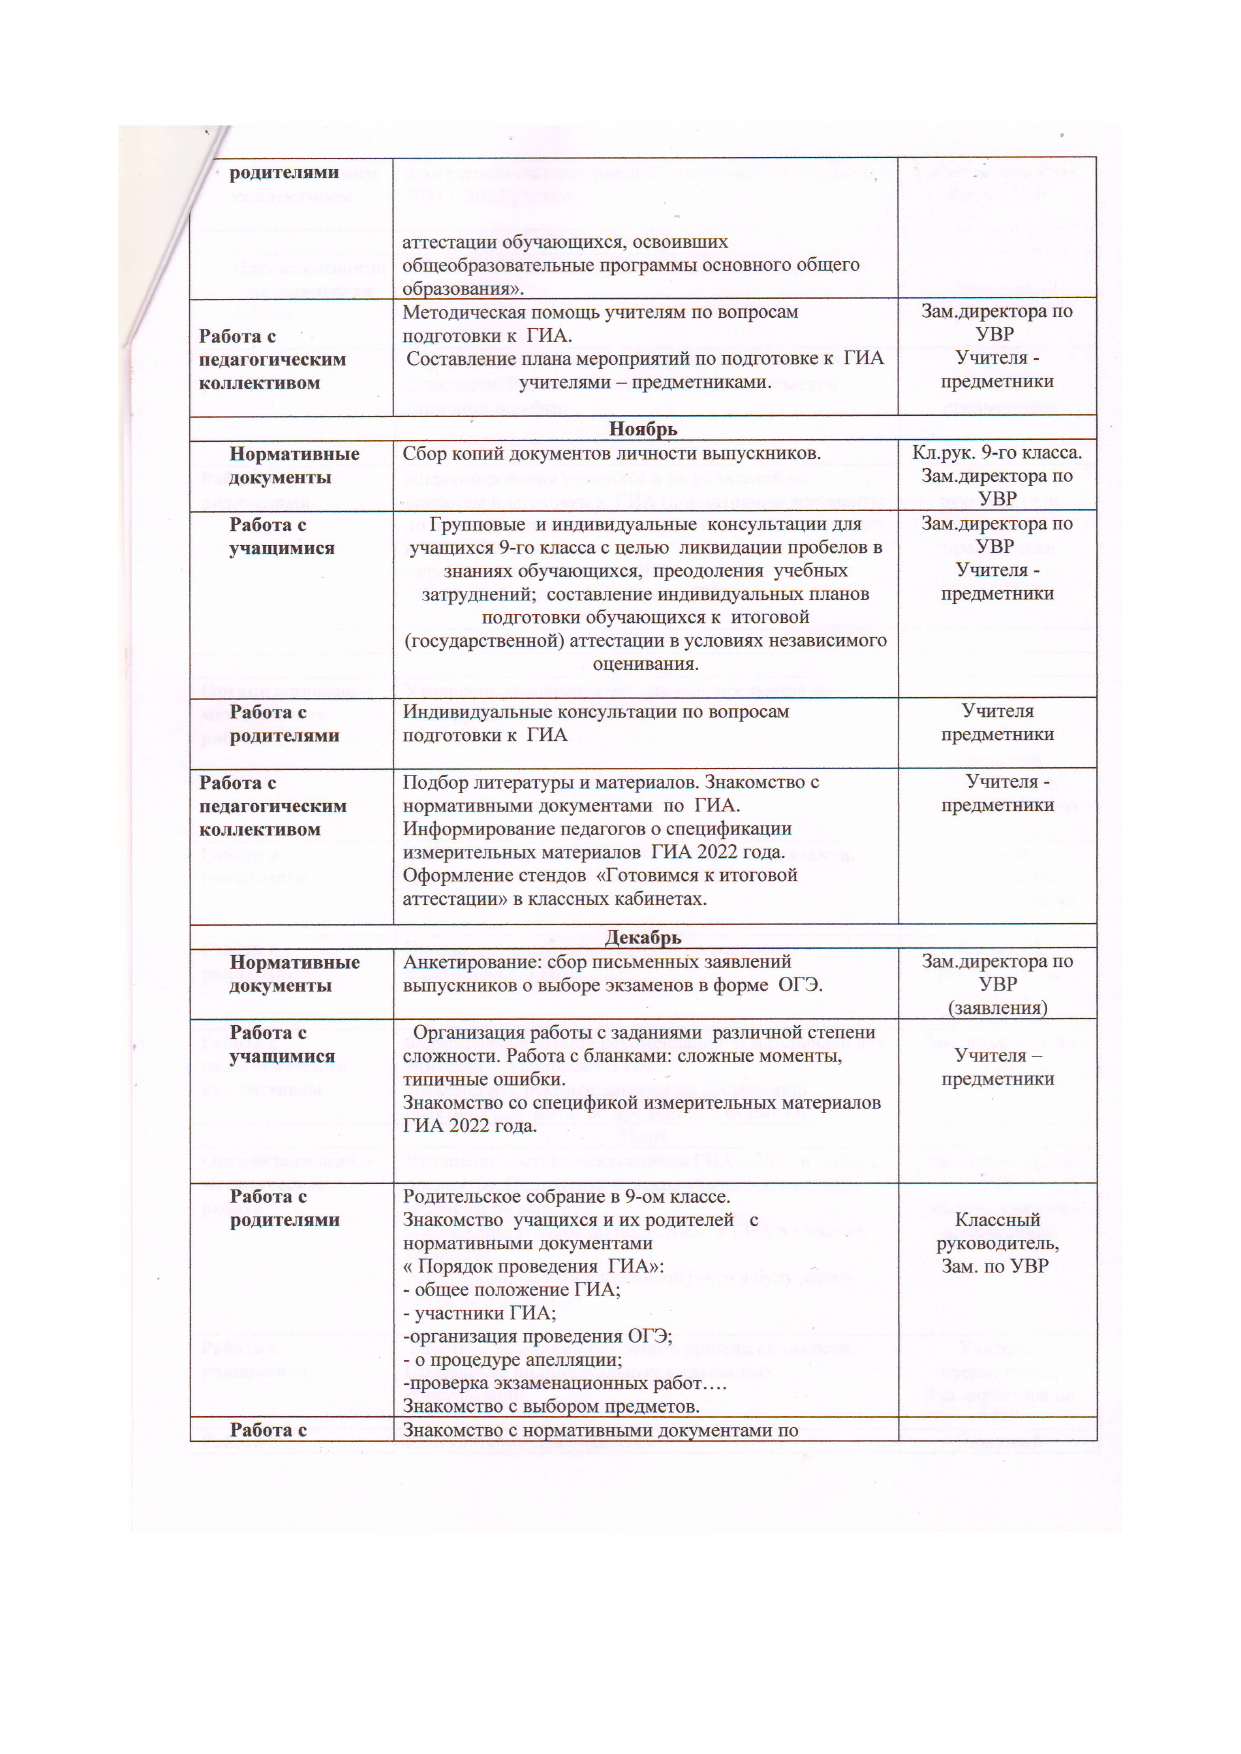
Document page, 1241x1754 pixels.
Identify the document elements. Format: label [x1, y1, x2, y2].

picture [118, 118, 1123, 1539]
